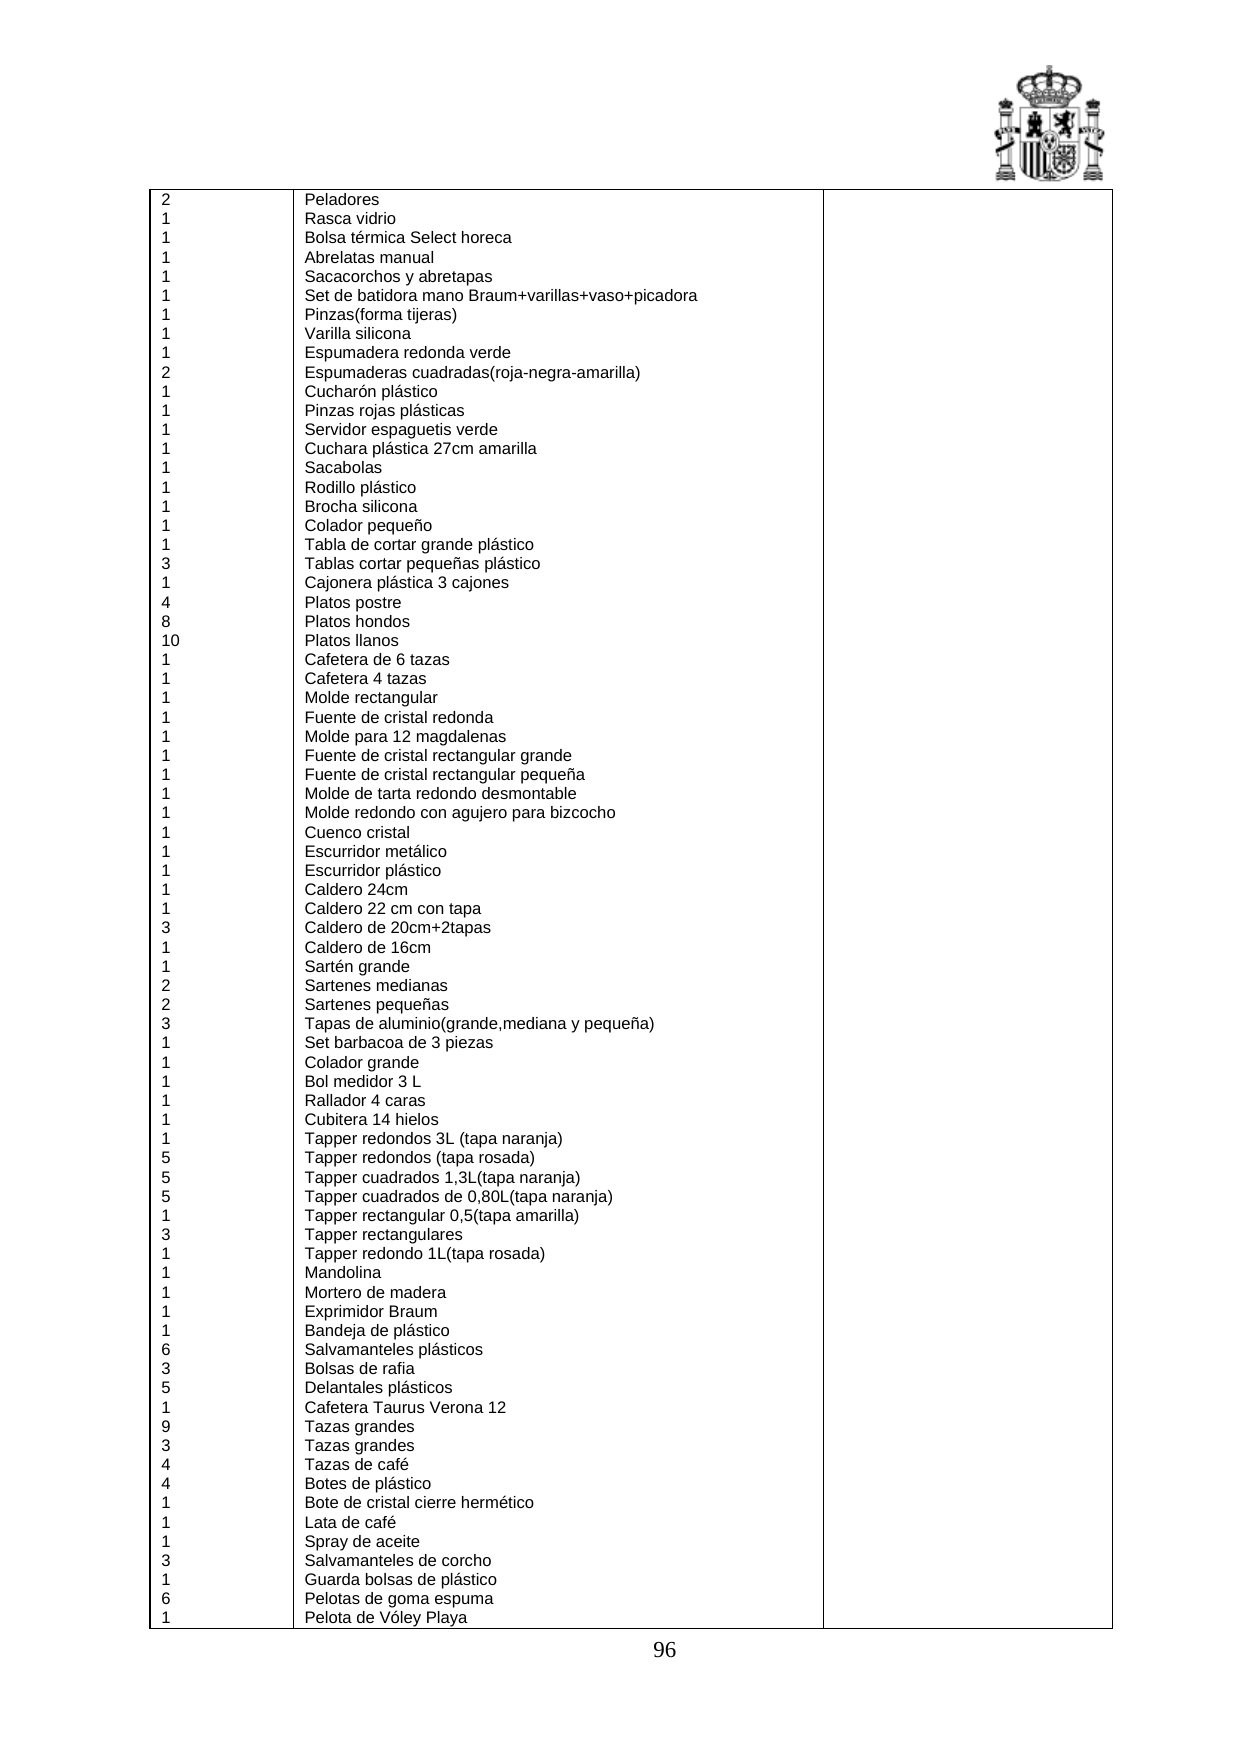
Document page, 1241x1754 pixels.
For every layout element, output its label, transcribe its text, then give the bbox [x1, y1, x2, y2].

table_cell Peladores Rasca vidrio Bolsa térmica Select horeca Abrelatas manual Sacacorchos y abretapas Set de batidora mano Braum+varillas+vaso+picadora Pinzas(forma tijeras) Varilla silicona Espumadera redonda verde Espumaderas cuadradas(roja-negra-amarilla) Cucharón plástico Pinzas rojas plásticas Servidor espaguetis verde Cuchara plástica 27cm amarilla Sacabolas Rodillo plástico Brocha silicona Colador pequeño Tabla de cortar grande plástico Tablas cortar pequeñas plástico Cajonera plástica 3 cajones Platos postre Platos hondos Platos llanos Cafetera de 6 tazas Cafetera 4 tazas Molde rectangular Fuente de cristal redonda Molde para 12 magdalenas Fuente de cristal rectangular grande Fuente de cristal rectangular pequeña Molde de tarta redondo desmontable Molde redondo con agujero para bizcocho Cuenco cristal Escurridor metálico Escurridor plástico Caldero 24cm Caldero 22 cm con tapa Caldero de 20cm+2tapas Caldero de 16cm Sartén grande Sartenes medianas Sartenes pequeñas Tapas de aluminio(grande,mediana y pequeña) Set barbacoa de 3 piezas Colador grande Bol medidor 3 L Rallador 4 caras Cubitera 14 hielos Tapper redondos 3L (tapa naranja) Tapper redondos (tapa rosada) Tapper cuadrados 1,3L(tapa naranja) Tapper cuadrados de 0,80L(tapa naranja) Tapper rectangular 0,5(tapa amarilla) Tapper rectangulares Tapper redondo 1L(tapa rosada) Mandolina Mortero de madera Exprimidor Braum Bandeja de plástico Salvamanteles plásticos Bolsas de rafia Delantales plásticos Cafetera Taurus Verona 12 Tazas grandes Tazas grandes Tazas de café Botes de plástico Bote de cristal cierre hermético Lata de café Spray de aceite Salvamanteles de corcho Guarda bolsas de plástico Pelotas de goma espuma Pelota de Vóley Playa [294, 190, 823, 1627]
table_cell 2 1 1 1 1 1 1 1 1 2 1 1 1 1 1 1 1 1 1 3 1 4 8 10 1 1 1 1 1 1 1 1 1 1 1 1 1 1 3 1 1 2 2 3 1 1 1 1 1 1 5 5 5 1 3 1 1 1 1 1 6 3 5 1 9 3 4 4 1 1 1 3 1 6 1 [151, 190, 293, 1627]
table_cell [824, 190, 1112, 1627]
